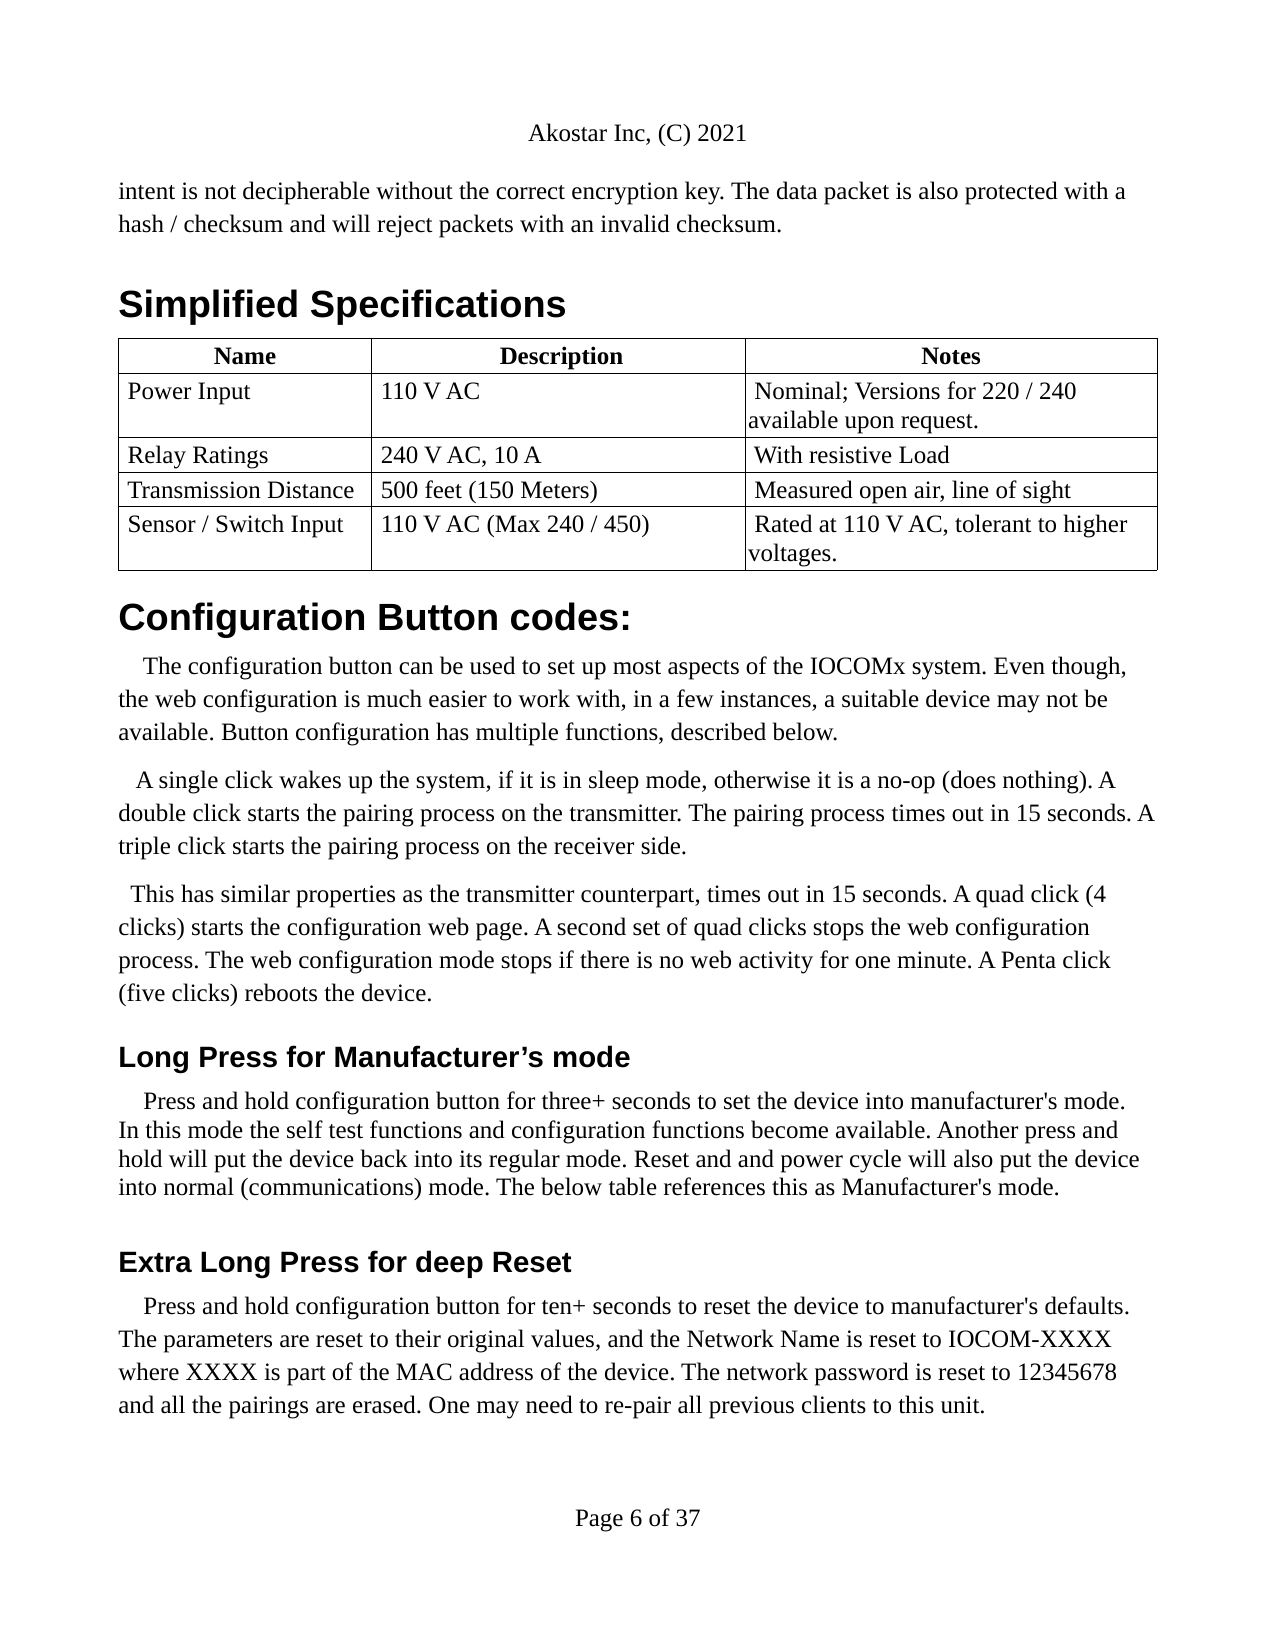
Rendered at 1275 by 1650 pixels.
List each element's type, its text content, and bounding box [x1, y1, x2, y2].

subtitle Long Press for Manufacturer’s mode [118, 1040, 1157, 1074]
subtitle Extra Long Press for deep Reset [118, 1244, 1157, 1278]
table_cell 500 feet (150 Meters) [372, 473, 745, 506]
table_cell 240 V AC, 10 A [372, 438, 745, 472]
text A single click wakes up the system, if it is in sleep mode, otherwise it is a no-op (does nothing). A double click starts the pairing process on the transmitter. The pairing process times out in 15 seconds. A triple click starts the pairing process on the receiver side. [118, 765, 1157, 860]
table_header Description [372, 339, 745, 373]
subtitle Configuration Button codes: [118, 595, 1157, 639]
text Press and hold configuration button for three+ seconds to set the device into manufacturer's mode. In this mode the self test functions and configuration functions become available. Another press and hold will put the device back into its regular mode. Reset and and power cycle will also put the device into normal (communications) mode. The below table references this as Manufacturer's mode. [118, 1086, 1157, 1201]
text intent is not decipherable without the correct encryption key. The data packet is also protected with a hash / checksum and will reject packets with an invalid checksum. [118, 176, 1157, 238]
table_cell Power Input [119, 374, 371, 437]
table_cell Measured open air, line of sight [746, 473, 1157, 506]
table_cell With resistive Load [746, 438, 1157, 472]
table_cell 110 V AC (Max 240 / 450) [372, 507, 745, 570]
subtitle Simplified Specifications [118, 282, 1157, 326]
text The configuration button can be used to set up most aspects of the IOCOMx system. Even though, the web configuration is much easier to work with, in a few instances, a suitable device may not be available. Button configuration has multiple functions, described below. [118, 651, 1157, 746]
text Press and hold configuration button for ten+ seconds to reset the device to manufacturer's defaults. The parameters are reset to their original values, and the Network Name is reset to IOCOM-XXXX where XXXX is part of the MAC address of the device. The network password is reset to 12345678 and all the pairings are erased. One may need to re-pair all previous clients to this unit. [118, 1291, 1157, 1418]
table_header Notes [746, 339, 1157, 373]
table_cell Transmission Distance [119, 473, 371, 506]
table_header Name [119, 339, 371, 373]
text This has similar properties as the transmitter counterpart, times out in 15 seconds. A quad click (4 clicks) starts the configuration web page. A second set of quad clicks stops the web configuration process. The web configuration mode stops if there is no web activity for one minute. A Penta click (five clicks) reboots the device. [118, 879, 1157, 1006]
table_cell Relay Ratings [119, 438, 371, 472]
table_cell Rated at 110 V AC, tolerant to higher voltages. [746, 507, 1157, 570]
table_cell Sensor / Switch Input [119, 507, 371, 570]
table_cell Nominal; Versions for 220 / 240 available upon request. [746, 374, 1157, 437]
table_cell 110 V AC [372, 374, 745, 437]
